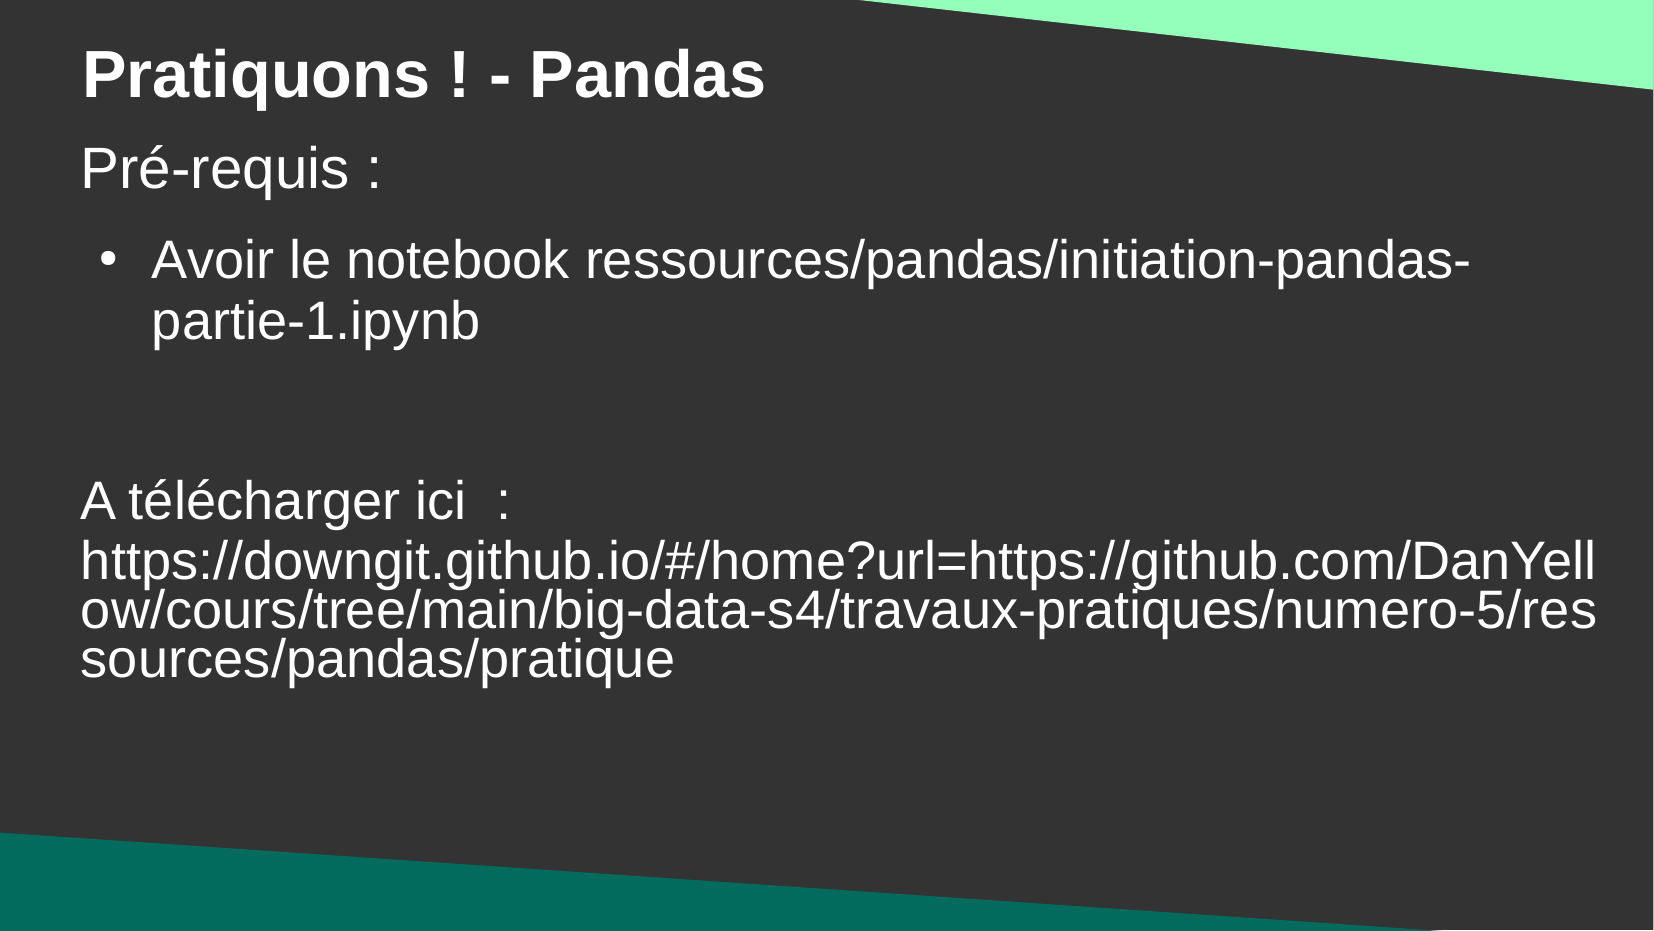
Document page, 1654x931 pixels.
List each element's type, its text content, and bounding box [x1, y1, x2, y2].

text_box [859, 0, 1654, 90]
list Pré-requis : Avoir le notebook ressources/pandas/initiation-pandas-partie-1.ipynb A télécharger ici : https://downgit.github.io/#/home?url=https://github.com/DanYellow/cours/tree/main/big-data-s4/travaux-pratiques/numero-5/ressources/pandas/pratique [80, 135, 1620, 815]
title Pratiquons ! - Pandas [82, 37, 1571, 114]
